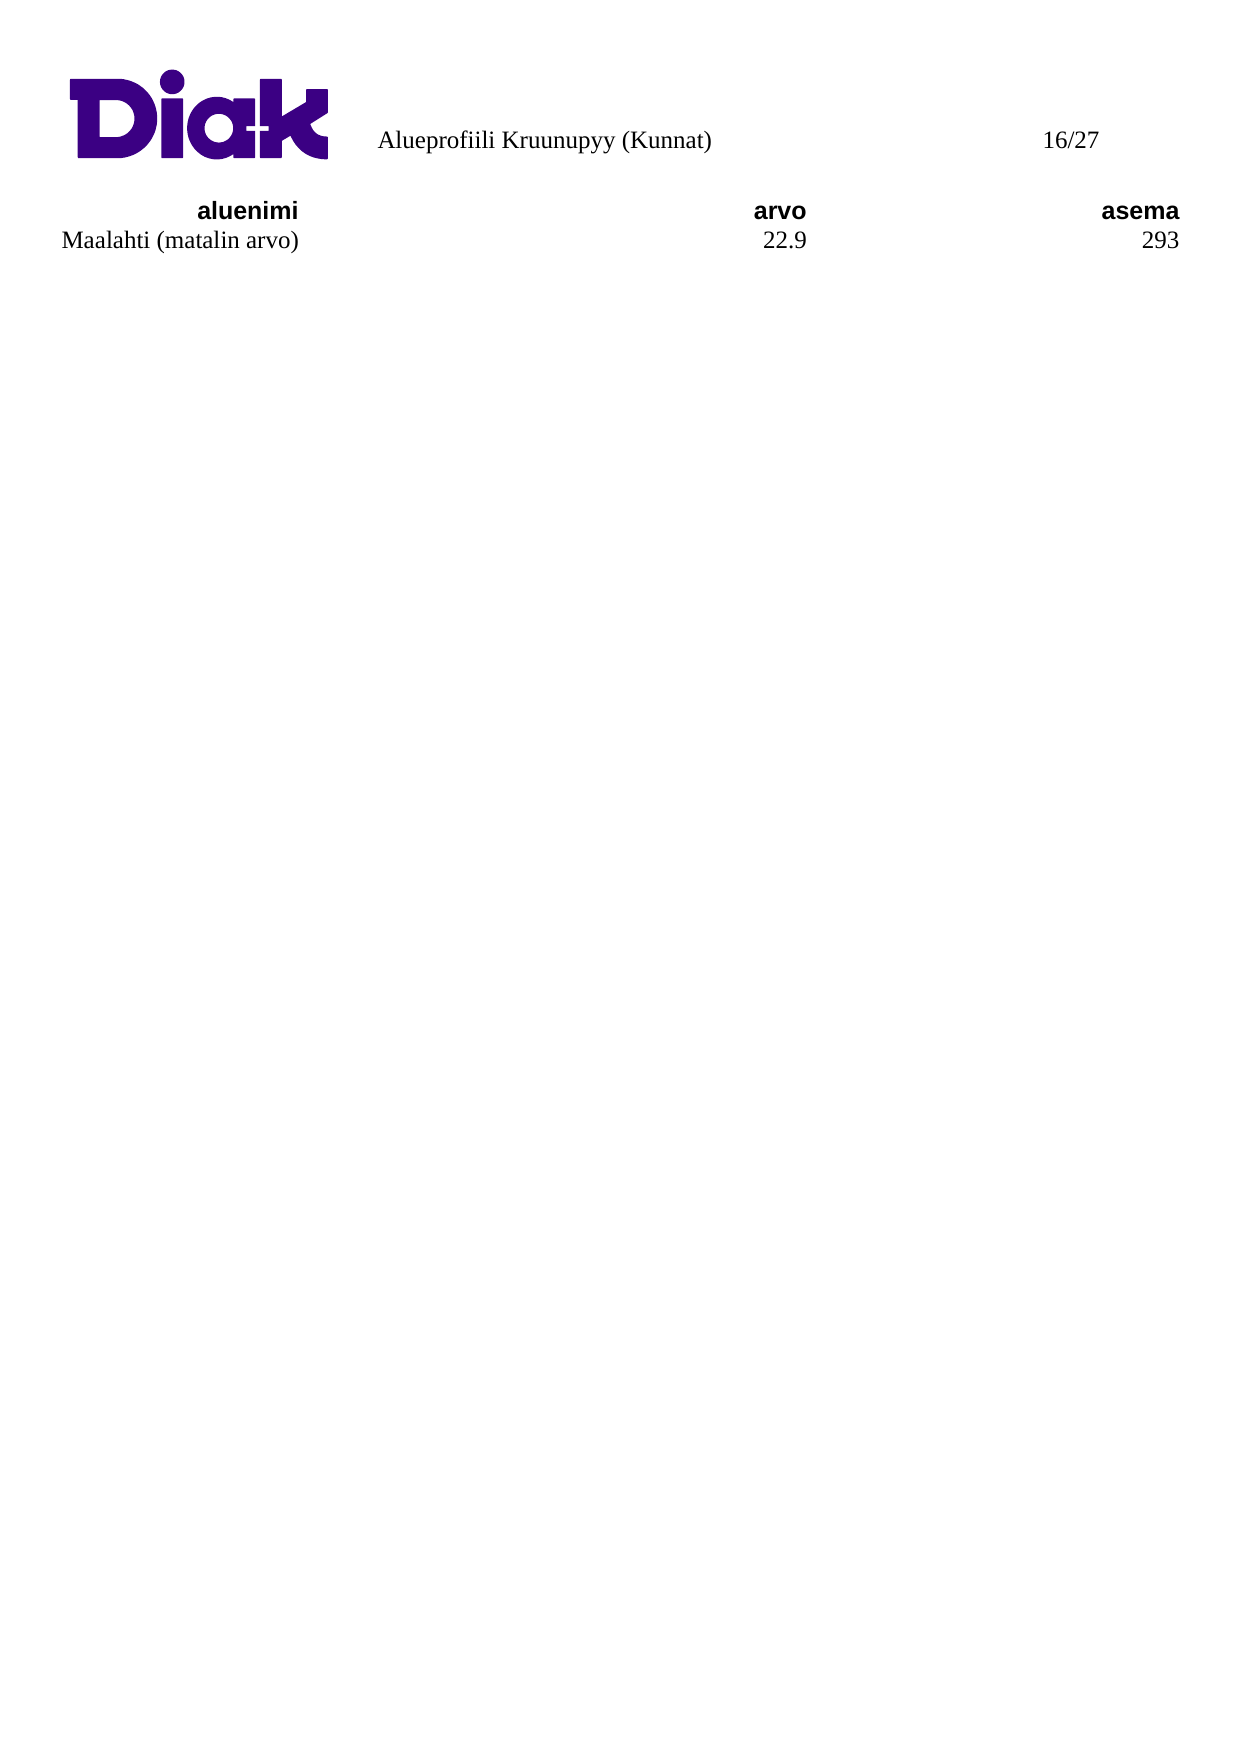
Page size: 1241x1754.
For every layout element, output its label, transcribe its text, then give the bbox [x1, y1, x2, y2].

table_header aluenimi [61, 196, 434, 225]
table_cell 22.9 [434, 225, 806, 254]
table_header arvo [434, 196, 806, 225]
table_cell 293 [806, 225, 1179, 254]
table_cell Maalahti (matalin arvo) [61, 225, 434, 254]
table_header asema [806, 196, 1179, 225]
